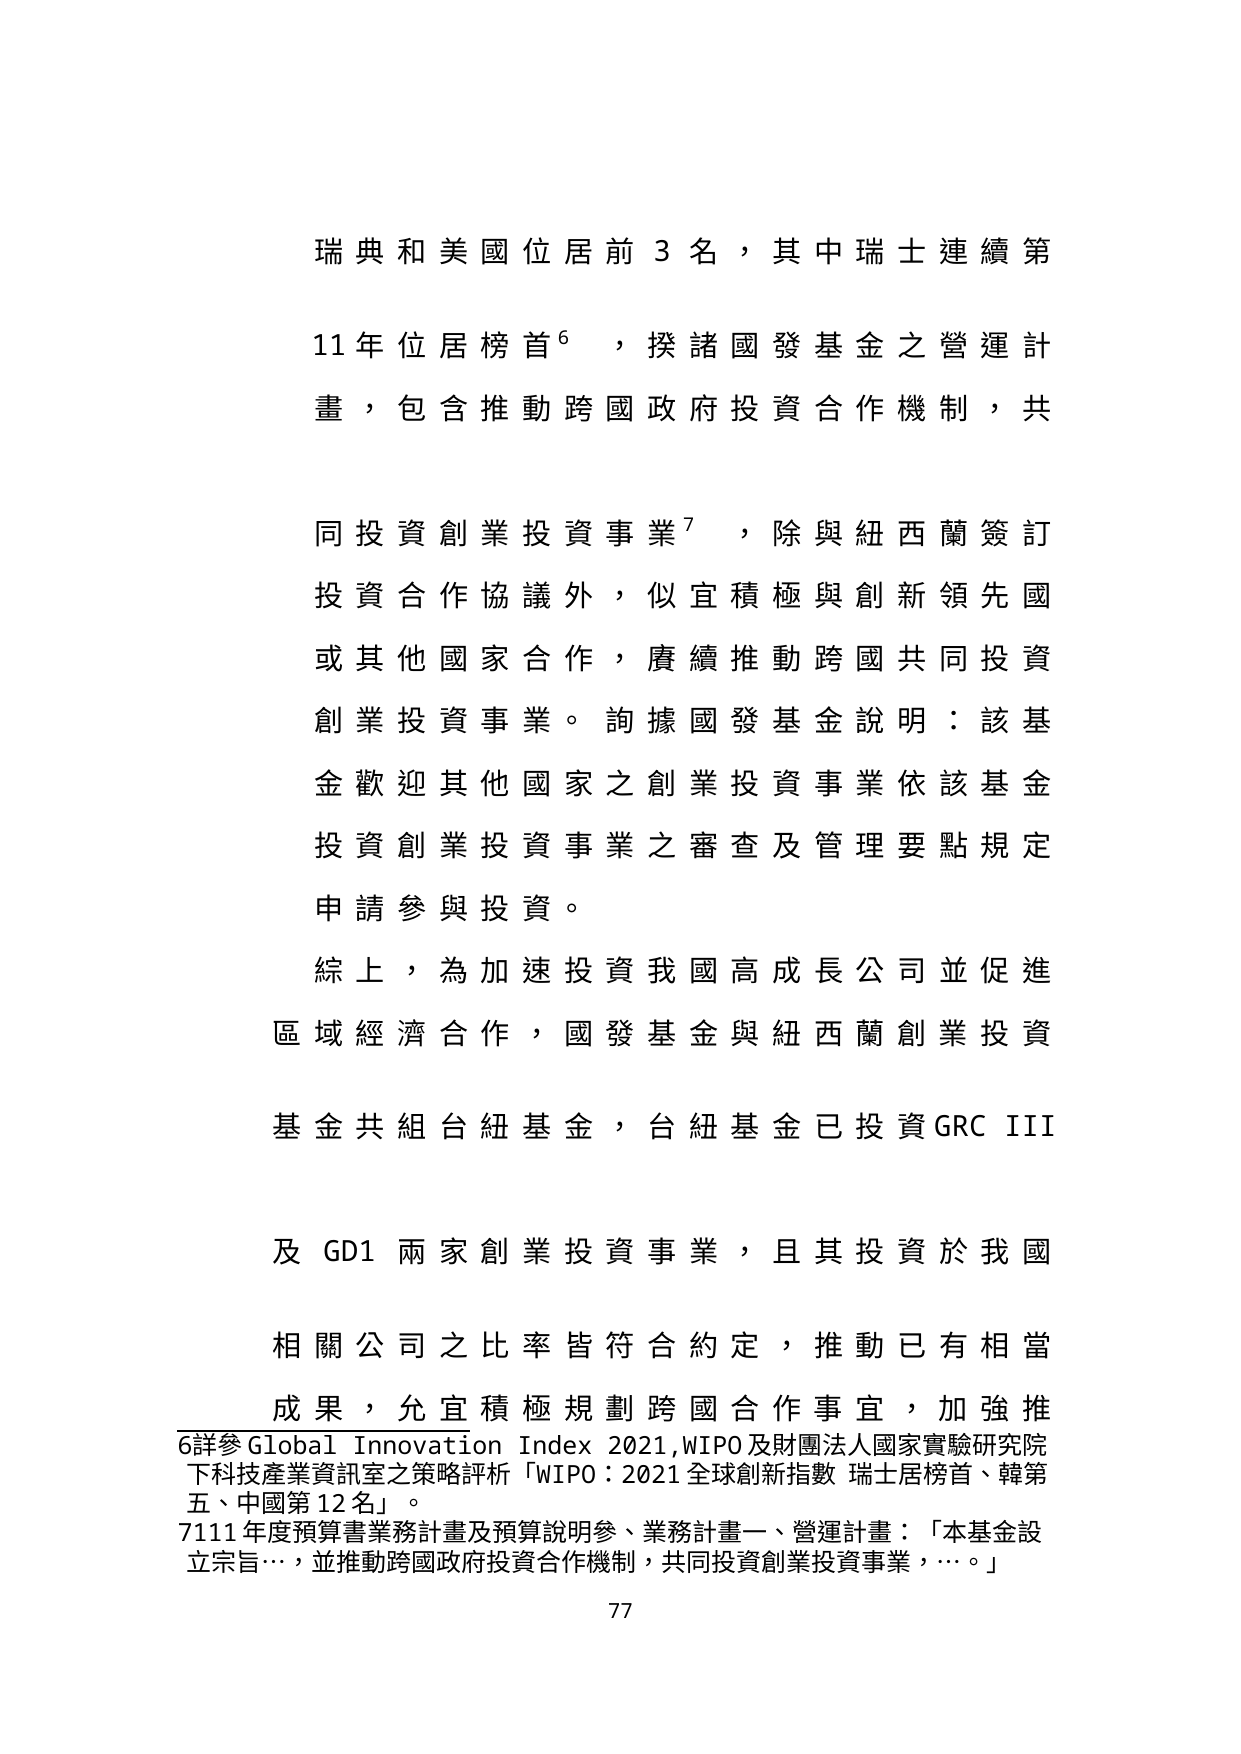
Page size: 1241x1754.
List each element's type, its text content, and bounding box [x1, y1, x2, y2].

text 瑞典和美國位居前3名，其中瑞士連續第11年位居榜首，揆諸國發基金之營運計畫，包含推動跨國政府投資合作機制，共同投資創業投資事業，除與紐西蘭簽訂投資合作協議外，似宜積極與創新領先國或其他國家合作，賡續推動跨國共同投資創業投資事業。詢據國發基金說明：該基金歡迎其他國家之創業投資事業依該基金投資創業投資事業之審查及管理要點規定申請參與投資。 [271, 177, 1058, 927]
text 綜上，為加速投資我國高成長公司並促進區域經濟合作，國發基金與紐西蘭創業投資基金共組台紐基金，台紐基金已投資GRC III及GD1兩家創業投資事業，且其投資於我國相關公司之比率皆符合約定，推動已有相當成果，允宜積極規劃跨國合作事宜，加強推 [242, 927, 1058, 1427]
text 詳參Global Innovation Index 2021,WIPO及財團法人國家實驗研究院下科技產業資訊室之策略評析「WIPO：2021全球創新指數 瑞士居榜首、韓第五、中國第12名」。 [177, 1431, 1063, 1518]
text 111年度預算書業務計畫及預算說明參、業務計畫一、營運計畫：「本基金設立宗旨…，並推動跨國政府投資合作機制，共同投資創業投資事業，…。」 [177, 1518, 1063, 1577]
